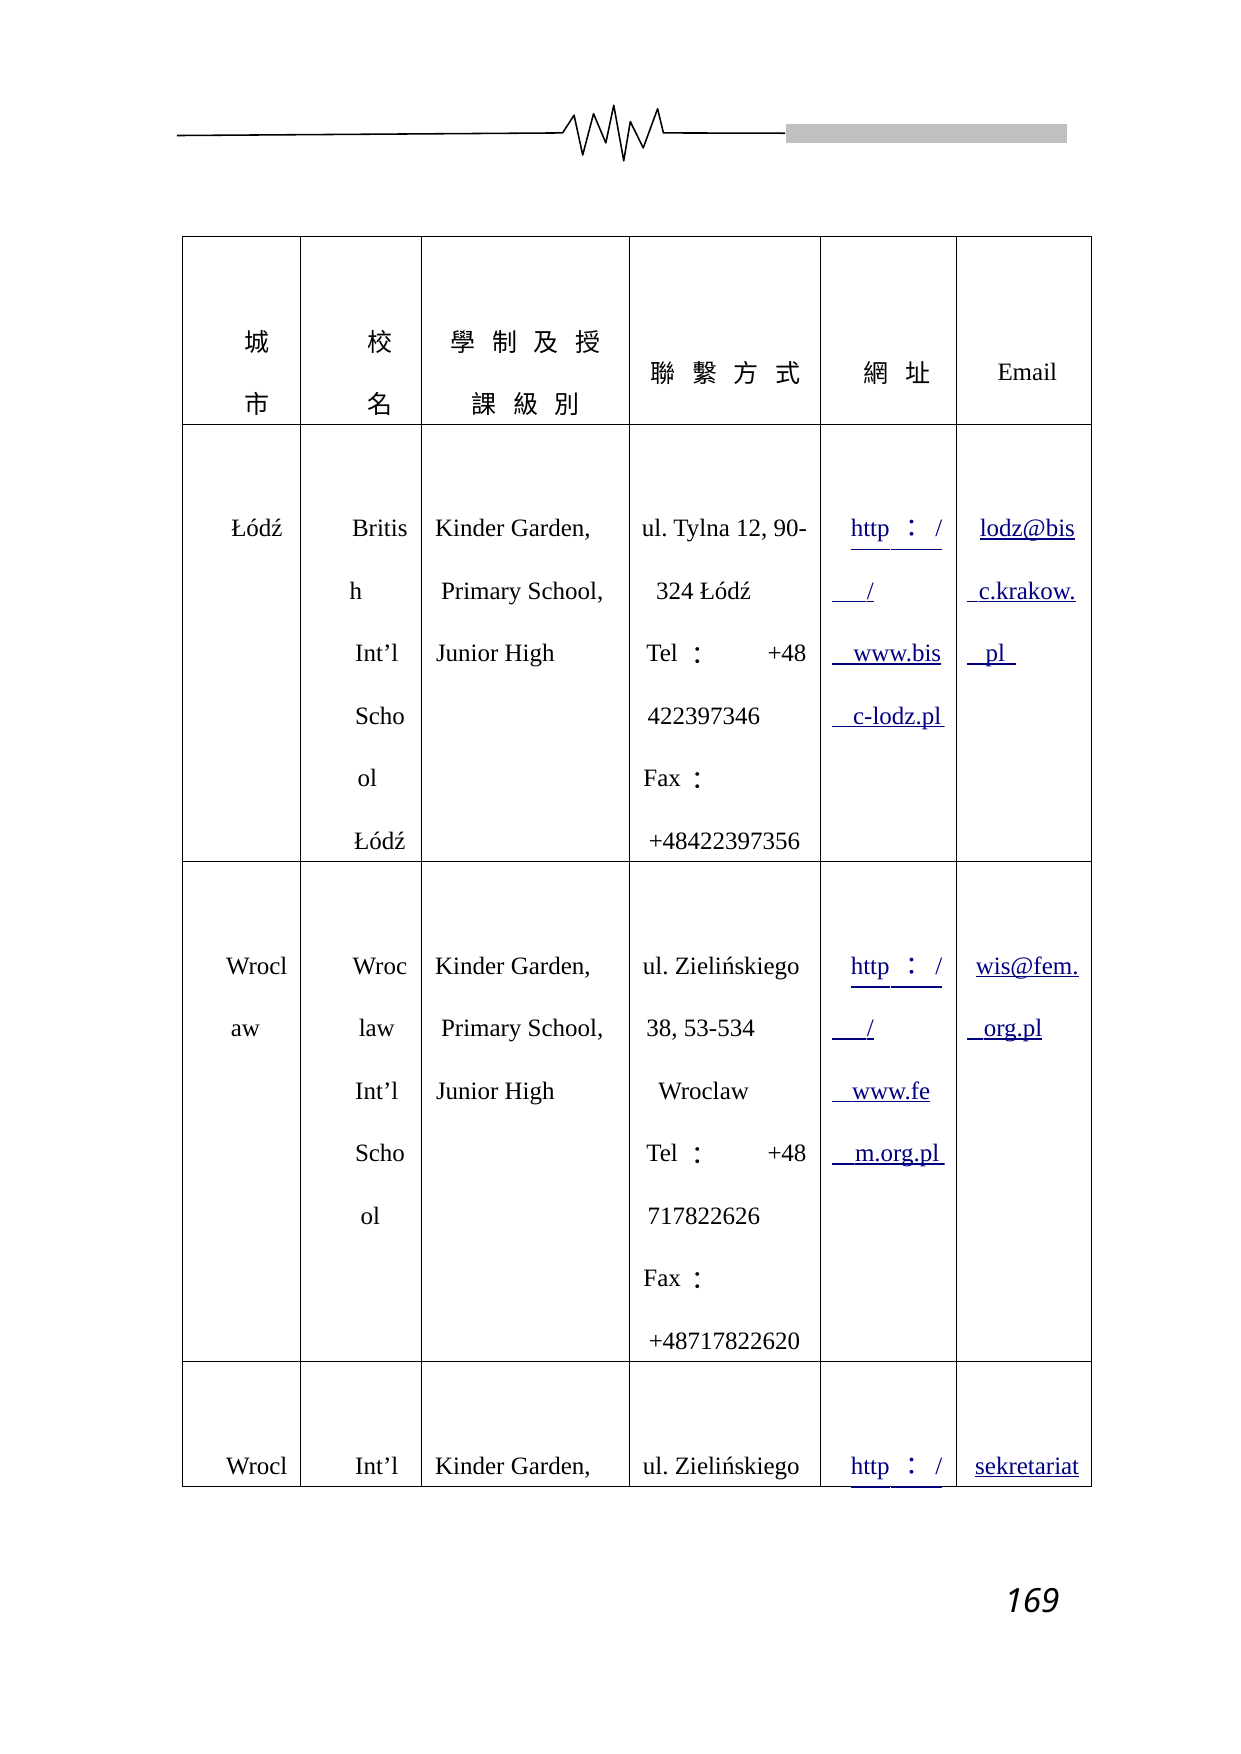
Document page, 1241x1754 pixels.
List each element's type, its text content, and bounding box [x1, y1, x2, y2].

table_cell http：//www.fem.org.pl [821, 862, 956, 1361]
table_cell Kinder Garden, Primary School, Junior High [422, 862, 629, 1361]
table_cell ul. Zielińskiego 38, 53-534 Wroclaw Tel： +48 717822626 Fax： +48717822620 [630, 862, 820, 1361]
table_cell Wrocl [183, 1362, 300, 1486]
table_cell ul. Tylna 12, 90-324 Łódź Tel： +48 422397346 Fax： +48422397356 [630, 425, 820, 861]
table_header Email [957, 237, 1091, 424]
table_cell lodz@bisc.krakow.pl [957, 425, 1091, 861]
table_cell sekretariat [957, 1362, 1091, 1486]
table_cell Int’l [301, 1362, 421, 1486]
table_cell British Int’l School Łódź [301, 425, 421, 861]
table_cell Kinder Garden, [422, 1362, 629, 1486]
table_header 聯繫方式 [630, 237, 820, 424]
table_header 校名 [301, 237, 421, 424]
table_cell ul. Zielińskiego [630, 1362, 820, 1486]
table_header 城市 [183, 237, 300, 424]
table_cell http：/ [821, 1362, 956, 1486]
table_header 網址 [821, 237, 956, 424]
table_cell Wroclaw Int’l School [301, 862, 421, 1361]
table_header 學制及授課級別 [422, 237, 629, 424]
table_cell Łódź [183, 425, 300, 861]
table_cell Kinder Garden, Primary School, Junior High [422, 425, 629, 861]
table_cell Wroclaw [183, 862, 300, 1361]
table_cell wis@fem.org.pl [957, 862, 1091, 1361]
table_cell http：//www.bisc-lodz.pl [821, 425, 956, 861]
